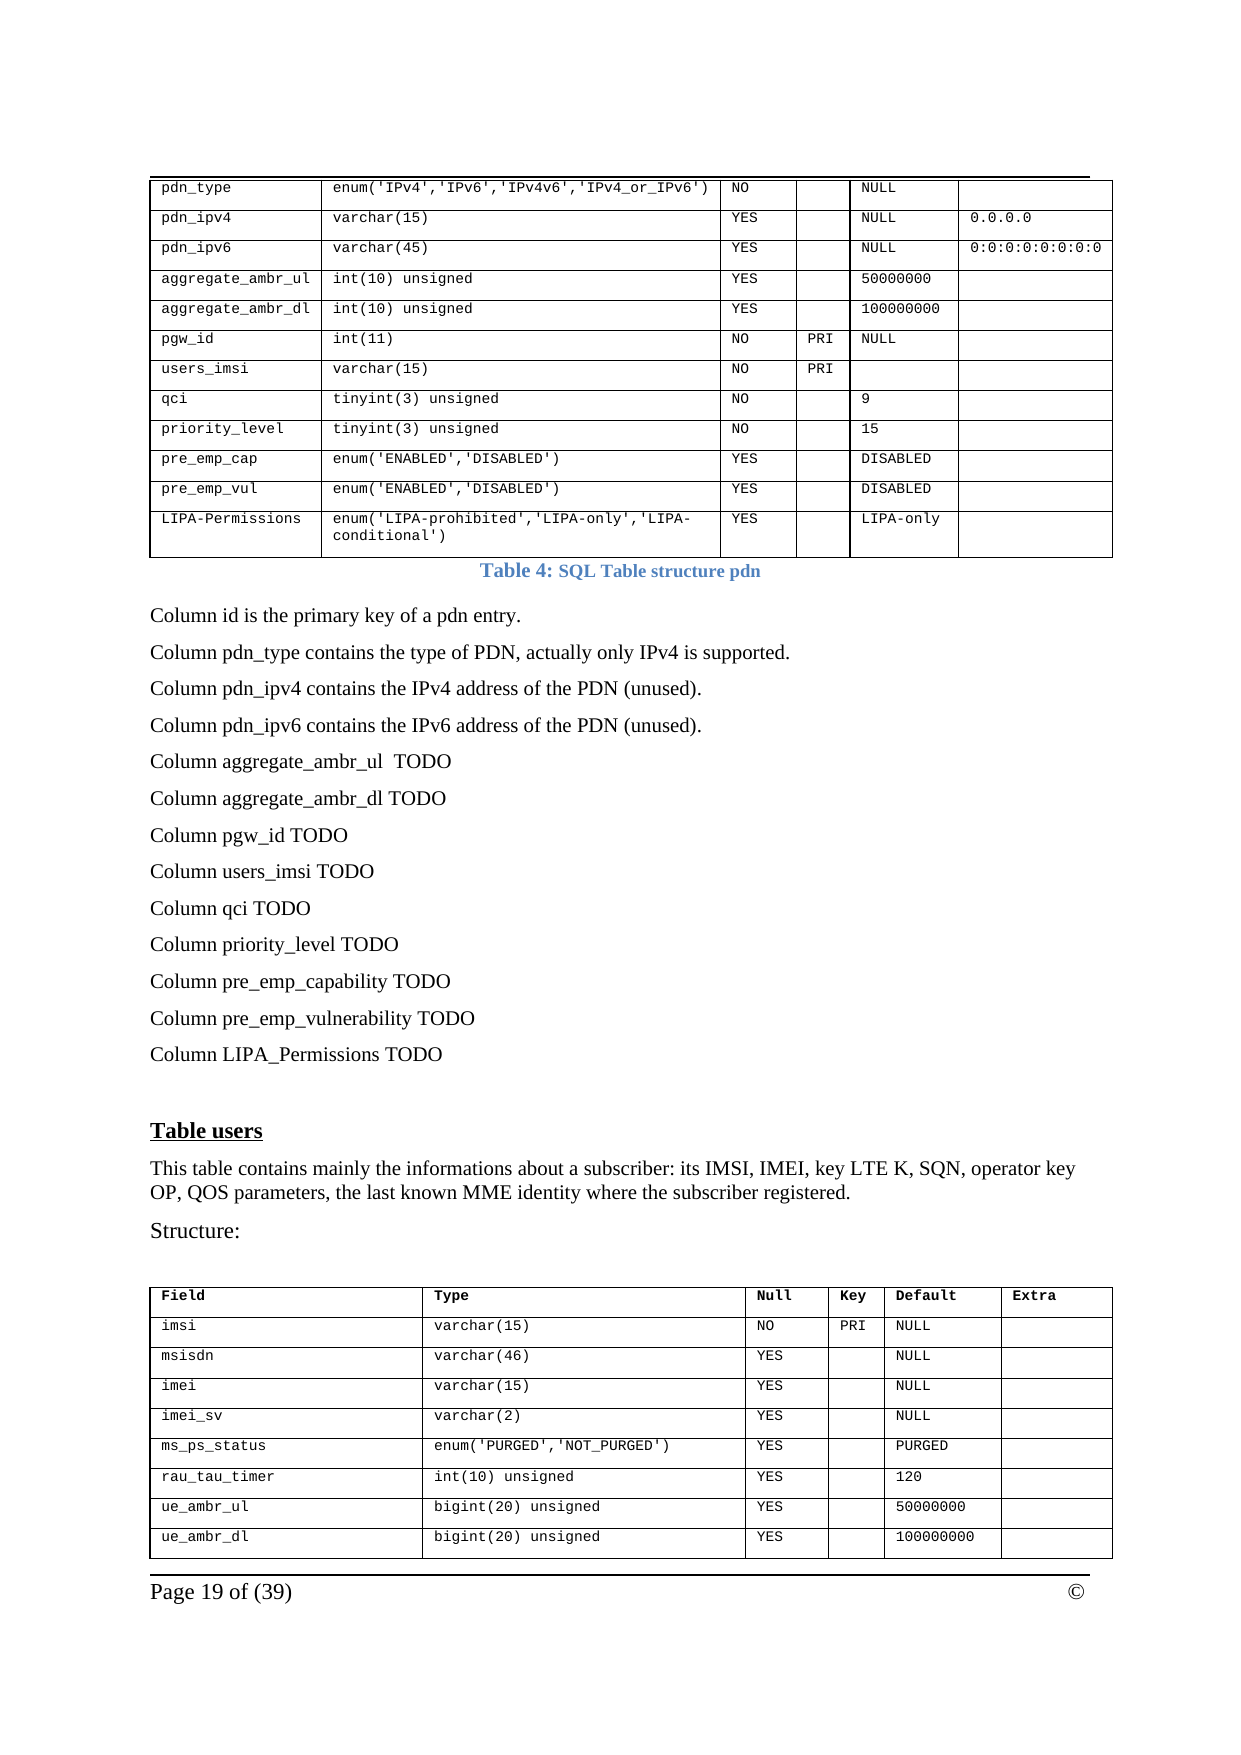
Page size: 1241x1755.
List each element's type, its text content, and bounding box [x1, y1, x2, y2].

table_cell pre_emp_vul [151, 482, 321, 511]
table_cell YES [746, 1439, 828, 1468]
table_cell [959, 301, 1112, 330]
table_cell NULL [851, 181, 958, 209]
table_header Default [885, 1288, 1001, 1317]
text Column pre_emp_capability TODO [150, 969, 1090, 993]
table_cell 50000000 [885, 1499, 1001, 1528]
table_cell 100000000 [885, 1529, 1001, 1558]
table_cell [797, 271, 849, 300]
table_cell users_imsi [151, 361, 321, 390]
table_cell NULL [851, 211, 958, 240]
table_cell imsi [151, 1318, 422, 1347]
table_cell [959, 361, 1112, 390]
table_cell 0.0.0.0 [959, 211, 1112, 240]
table_cell NULL [851, 241, 958, 270]
table_cell varchar(46) [423, 1348, 745, 1377]
table_cell [959, 181, 1112, 209]
table_cell [1002, 1499, 1112, 1528]
table_header Field [151, 1288, 422, 1317]
table_cell [829, 1499, 884, 1528]
table_cell YES [721, 451, 796, 481]
text Column aggregate_ambr_ul TODO [150, 749, 1090, 773]
table_cell NO [721, 361, 796, 390]
text Table 4: SQL Table structure pdn [150, 558, 1090, 582]
table_cell int(11) [322, 331, 720, 360]
table_cell YES [721, 482, 796, 511]
table_cell [797, 421, 849, 450]
table_cell pdn_type [151, 181, 321, 209]
text Column priority_level TODO [150, 932, 1090, 956]
table_cell NO [721, 331, 796, 360]
table_cell DISABLED [851, 482, 958, 511]
table_cell 50000000 [851, 271, 958, 300]
table_cell imei_sv [151, 1409, 422, 1438]
table_cell [959, 512, 1112, 557]
table_cell [797, 181, 849, 209]
table_cell varchar(15) [322, 211, 720, 240]
table_header Null [746, 1288, 828, 1317]
table_cell pdn_ipv4 [151, 211, 321, 240]
table_cell PRI [829, 1318, 884, 1347]
table_cell YES [721, 241, 796, 270]
table_cell [959, 331, 1112, 360]
table_header Key [829, 1288, 884, 1317]
table_cell [797, 451, 849, 481]
table_cell [1002, 1439, 1112, 1468]
table_cell [851, 361, 958, 390]
table_cell int(10) unsigned [322, 301, 720, 330]
table_cell YES [721, 211, 796, 240]
table_cell [797, 301, 849, 330]
table_cell varchar(2) [423, 1409, 745, 1438]
table_cell [959, 271, 1112, 300]
text Table users [150, 1117, 1090, 1144]
table_cell varchar(45) [322, 241, 720, 270]
table_cell NO [721, 421, 796, 450]
table_cell enum('IPv4','IPv6','IPv4v6','IPv4_or_IPv6') [322, 181, 720, 209]
table_cell [959, 482, 1112, 511]
table_cell ms_ps_status [151, 1439, 422, 1468]
table_cell YES [746, 1469, 828, 1498]
table_cell PRI [797, 331, 849, 360]
table_cell [1002, 1409, 1112, 1438]
table_cell [797, 241, 849, 270]
text Column id is the primary key of a pdn entry. [150, 603, 1090, 627]
table_cell 100000000 [851, 301, 958, 330]
table_cell varchar(15) [423, 1379, 745, 1407]
table_cell NULL [851, 331, 958, 360]
table_cell [797, 482, 849, 511]
table_cell msisdn [151, 1348, 422, 1377]
table_cell [959, 391, 1112, 420]
table_cell 120 [885, 1469, 1001, 1498]
table_cell YES [746, 1529, 828, 1558]
table_cell [797, 211, 849, 240]
table_cell [829, 1529, 884, 1558]
table_cell YES [746, 1348, 828, 1377]
table_cell aggregate_ambr_dl [151, 301, 321, 330]
text Column aggregate_ambr_dl TODO [150, 786, 1090, 810]
table_cell LIPA-Permissions [151, 512, 321, 557]
table_cell DISABLED [851, 451, 958, 481]
table_cell pre_emp_cap [151, 451, 321, 481]
table_cell 15 [851, 421, 958, 450]
table_cell YES [721, 271, 796, 300]
table_cell [959, 451, 1112, 481]
table_cell [829, 1439, 884, 1468]
table_cell NO [721, 181, 796, 209]
table_cell PRI [797, 361, 849, 390]
table_cell YES [746, 1409, 828, 1438]
table_cell YES [721, 301, 796, 330]
table_cell enum('ENABLED','DISABLED') [322, 451, 720, 481]
table_cell [797, 512, 849, 557]
table_cell [1002, 1318, 1112, 1347]
table_cell int(10) unsigned [322, 271, 720, 300]
text Column pdn_ipv4 contains the IPv4 address of the PDN (unused). [150, 676, 1090, 700]
table_cell NULL [885, 1379, 1001, 1407]
table_cell [1002, 1348, 1112, 1377]
table_cell enum('ENABLED','DISABLED') [322, 482, 720, 511]
text Column pre_emp_vulnerability TODO [150, 1005, 1090, 1029]
table_cell varchar(15) [423, 1318, 745, 1347]
table_cell [829, 1348, 884, 1377]
table_cell rau_tau_timer [151, 1469, 422, 1498]
table_cell 9 [851, 391, 958, 420]
text Column qci TODO [150, 896, 1090, 920]
table_cell pgw_id [151, 331, 321, 360]
table_cell LIPA-only [851, 512, 958, 557]
table_cell [1002, 1529, 1112, 1558]
table_cell bigint(20) unsigned [423, 1529, 745, 1558]
table_cell [797, 391, 849, 420]
table_cell NO [721, 391, 796, 420]
text Column pdn_ipv6 contains the IPv6 address of the PDN (unused). [150, 713, 1090, 737]
text Column users_imsi TODO [150, 859, 1090, 883]
table_cell ue_ambr_ul [151, 1499, 422, 1528]
text Column pdn_type contains the type of PDN, actually only IPv4 is supported. [150, 640, 1090, 664]
table_cell NO [746, 1318, 828, 1347]
table_cell tinyint(3) unsigned [322, 391, 720, 420]
table_cell YES [721, 512, 796, 557]
table_cell pdn_ipv6 [151, 241, 321, 270]
table_cell [829, 1409, 884, 1438]
table_cell [959, 421, 1112, 450]
table_cell [829, 1469, 884, 1498]
table_cell aggregate_ambr_ul [151, 271, 321, 300]
table_cell priority_level [151, 421, 321, 450]
table_cell bigint(20) unsigned [423, 1499, 745, 1528]
table_cell 0:0:0:0:0:0:0:0 [959, 241, 1112, 270]
table_cell imei [151, 1379, 422, 1407]
table_cell tinyint(3) unsigned [322, 421, 720, 450]
table_cell NULL [885, 1318, 1001, 1347]
table_cell YES [746, 1499, 828, 1528]
table_cell varchar(15) [322, 361, 720, 390]
table_header Extra [1002, 1288, 1112, 1317]
table_cell int(10) unsigned [423, 1469, 745, 1498]
table_cell [829, 1379, 884, 1407]
text Column pgw_id TODO [150, 823, 1090, 847]
table_cell NULL [885, 1348, 1001, 1377]
text Structure: [150, 1217, 1090, 1243]
table_header Type [423, 1288, 745, 1317]
table_cell enum('LIPA-prohibited','LIPA-only','LIPA-conditional') [322, 512, 720, 557]
table_cell [1002, 1379, 1112, 1407]
table_cell ue_ambr_dl [151, 1529, 422, 1558]
table_cell qci [151, 391, 321, 420]
table_cell PURGED [885, 1439, 1001, 1468]
table_cell NULL [885, 1409, 1001, 1438]
table_cell [1002, 1469, 1112, 1498]
table_cell YES [746, 1379, 828, 1407]
text Column LIPA_Permissions TODO [150, 1042, 1090, 1066]
table_cell enum('PURGED','NOT_PURGED') [423, 1439, 745, 1468]
text This table contains mainly the informations about a subscriber: its IMSI, IMEI, key LTE K, SQN, operator key OP, QOS parameters, the last known MME identity where the subscriber registered. [150, 1156, 1090, 1204]
